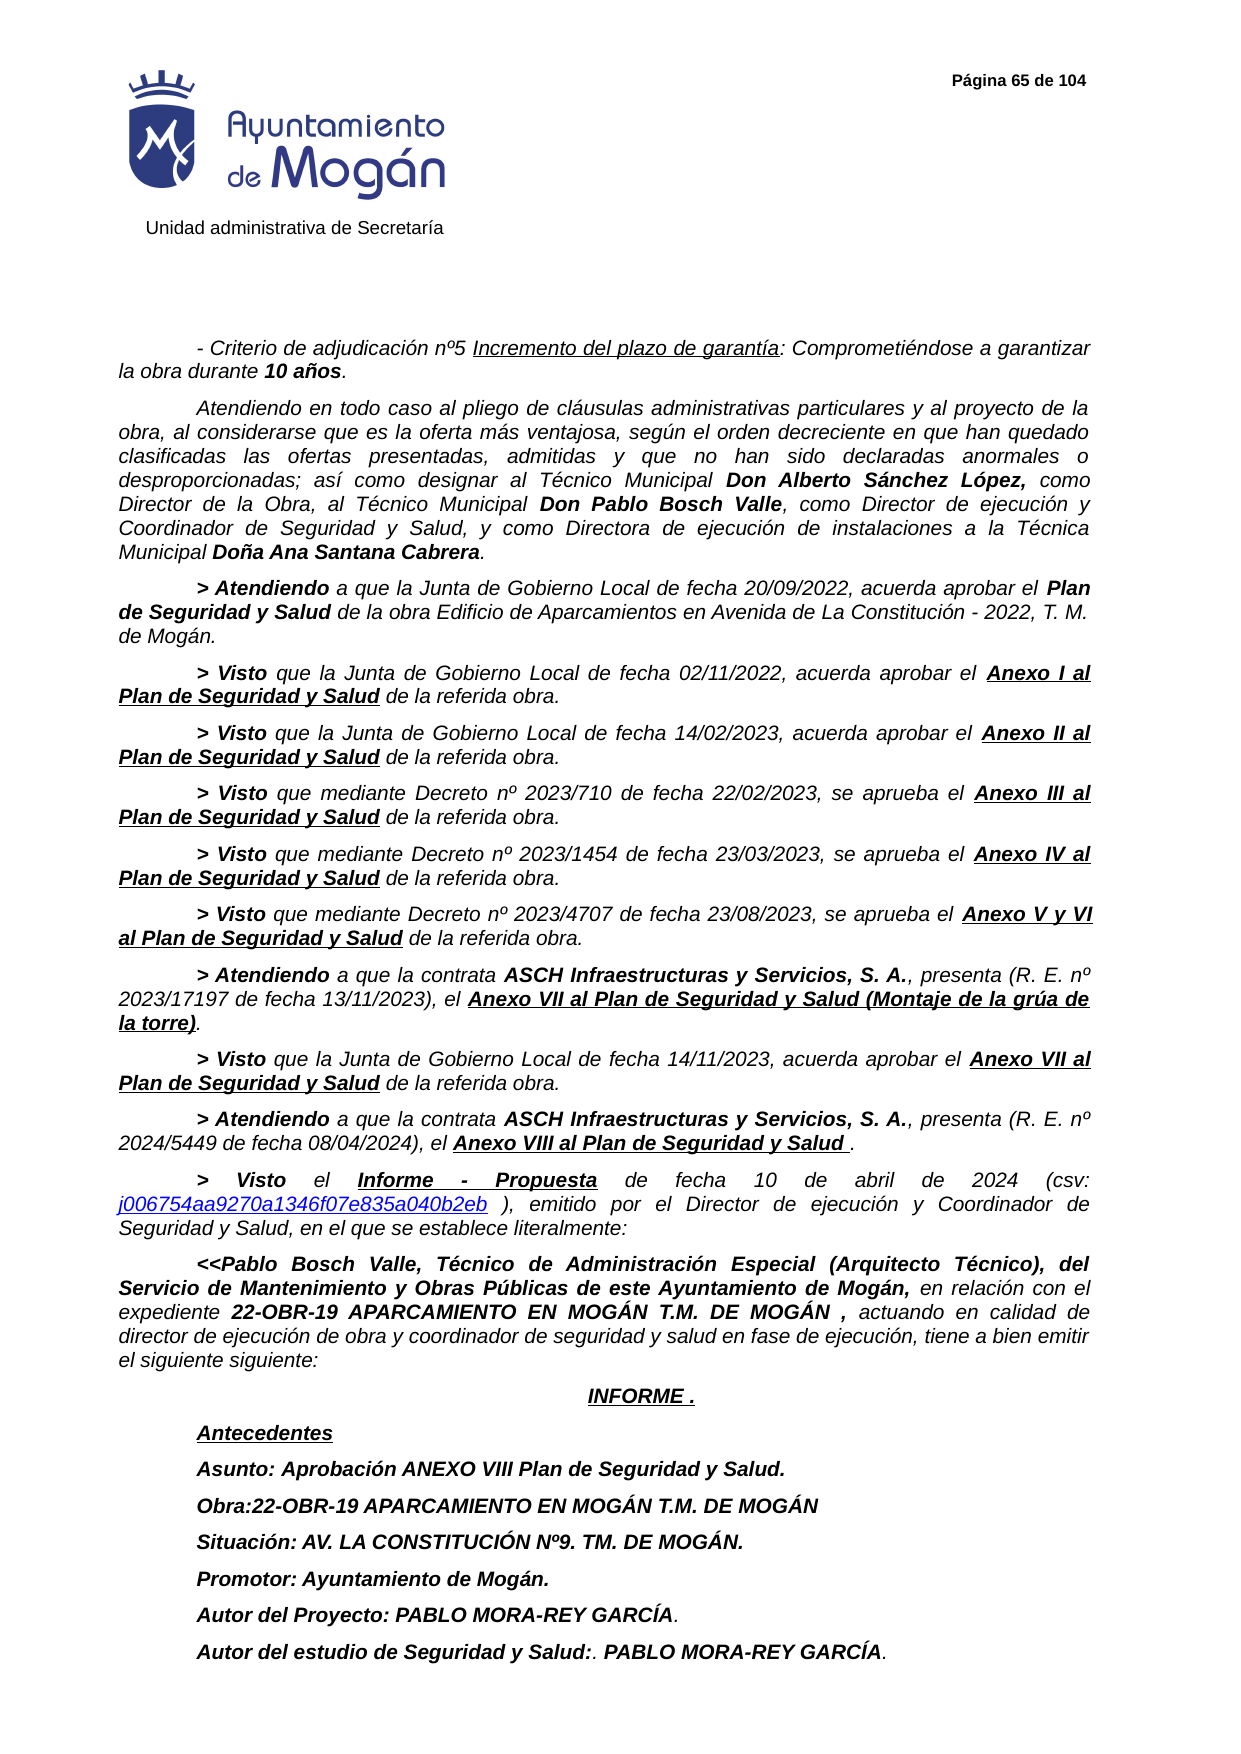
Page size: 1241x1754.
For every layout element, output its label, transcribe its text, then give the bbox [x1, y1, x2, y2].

text > Visto que la Junta de Gobierno Local de fecha 02/11/2022, acuerda aprobar el Anexo I al Plan de Seguridad y Salud de la referida obra. [118, 660, 1092, 708]
text > Visto que mediante Decreto nº 2023/4707 de fecha 23/08/2023, se aprueba el Anexo V y VI al Plan de Seguridad y Salud de la referida obra. [118, 902, 1092, 950]
text > Atendiendo a que la contrata ASCH Infraestructuras y Servicios, S. A., presenta (R. E. nº 2023/17197 de fecha 13/11/2023), el Anexo VII al Plan de Seguridad y Salud (Montaje de la grúa de la torre). [118, 962, 1092, 1034]
text Obra:22-OBR-19 APARCAMIENTO EN MOGÁN T.M. DE MOGÁN [118, 1494, 1092, 1518]
text Promotor: Ayuntamiento de Mogán. [118, 1567, 1092, 1591]
text Asunto: Aprobación ANEXO VIII Plan de Seguridad y Salud. [118, 1457, 1092, 1481]
text Antecedentes [118, 1421, 1092, 1445]
text Situación: AV. LA CONSTITUCIÓN Nº9. TM. DE MOGÁN. [118, 1530, 1092, 1554]
text > Visto que la Junta de Gobierno Local de fecha 14/02/2023, acuerda aprobar el Anexo II al Plan de Seguridad y Salud de la referida obra. [118, 721, 1092, 769]
text > Visto que mediante Decreto nº 2023/710 de fecha 22/02/2023, se aprueba el Anexo III al Plan de Seguridad y Salud de la referida obra. [118, 781, 1092, 829]
text > Visto que la Junta de Gobierno Local de fecha 14/11/2023, acuerda aprobar el Anexo VII al Plan de Seguridad y Salud de la referida obra. [118, 1047, 1092, 1095]
text Autor del Proyecto: PABLO MORA-REY GARCÍA. [118, 1603, 1092, 1627]
picture [128, 70, 445, 206]
text > Visto el Informe - Propuesta de fecha 10 de abril de 2024 (csv: j006754aa9270a1346f07e835a040b2eb ), emitido por el Director de ejecución y Coordinador de Seguridad y Salud, en el que se establece literalmente: [118, 1168, 1092, 1239]
text Autor del estudio de Seguridad y Salud:. PABLO MORA-REY GARCÍA. [118, 1639, 1092, 1663]
text > Atendiendo a que la Junta de Gobierno Local de fecha 20/09/2022, acuerda aprobar el Plan de Seguridad y Salud de la obra Edificio de Aparcamientos en Avenida de La Constitución - 2022, T. M. de Mogán. [118, 576, 1092, 648]
text - Criterio de adjudicación nº5 Incremento del plazo de garantía: Comprometiéndose a garantizar la obra durante 10 años. [118, 335, 1092, 383]
text > Atendiendo a que la contrata ASCH Infraestructuras y Servicios, S. A., presenta (R. E. nº 2024/5449 de fecha 08/04/2024), el Anexo VIII al Plan de Seguridad y Salud . [118, 1107, 1092, 1155]
text Atendiendo en todo caso al pliego de cláusulas administrativas particulares y al proyecto de la obra, al considerarse que es la oferta más ventajosa, según el orden decreciente en que han quedado clasificadas las ofertas presentadas, admitidas y que no han sido declaradas anormales o desproporcionadas; así como designar al Técnico Municipal Don Alberto Sánchez López, como Director de la Obra, al Técnico Municipal Don Pablo Bosch Valle, como Director de ejecución y Coordinador de Seguridad y Salud, y como Directora de ejecución de instalaciones a la Técnica Municipal Doña Ana Santana Cabrera. [118, 396, 1092, 563]
text > Visto que mediante Decreto nº 2023/1454 de fecha 23/03/2023, se aprueba el Anexo IV al Plan de Seguridad y Salud de la referida obra. [118, 842, 1092, 889]
text INFORME . [118, 1384, 1092, 1408]
text <<Pablo Bosch Valle, Técnico de Administración Especial (Arquitecto Técnico), del Servicio de Mantenimiento y Obras Públicas de este Ayuntamiento de Mogán, en relación con el expediente 22-OBR-19 APARCAMIENTO EN MOGÁN T.M. DE MOGÁN , actuando en calidad de director de ejecución de obra y coordinador de seguridad y salud en fase de ejecución, tiene a bien emitir el siguiente siguiente: [118, 1252, 1092, 1372]
